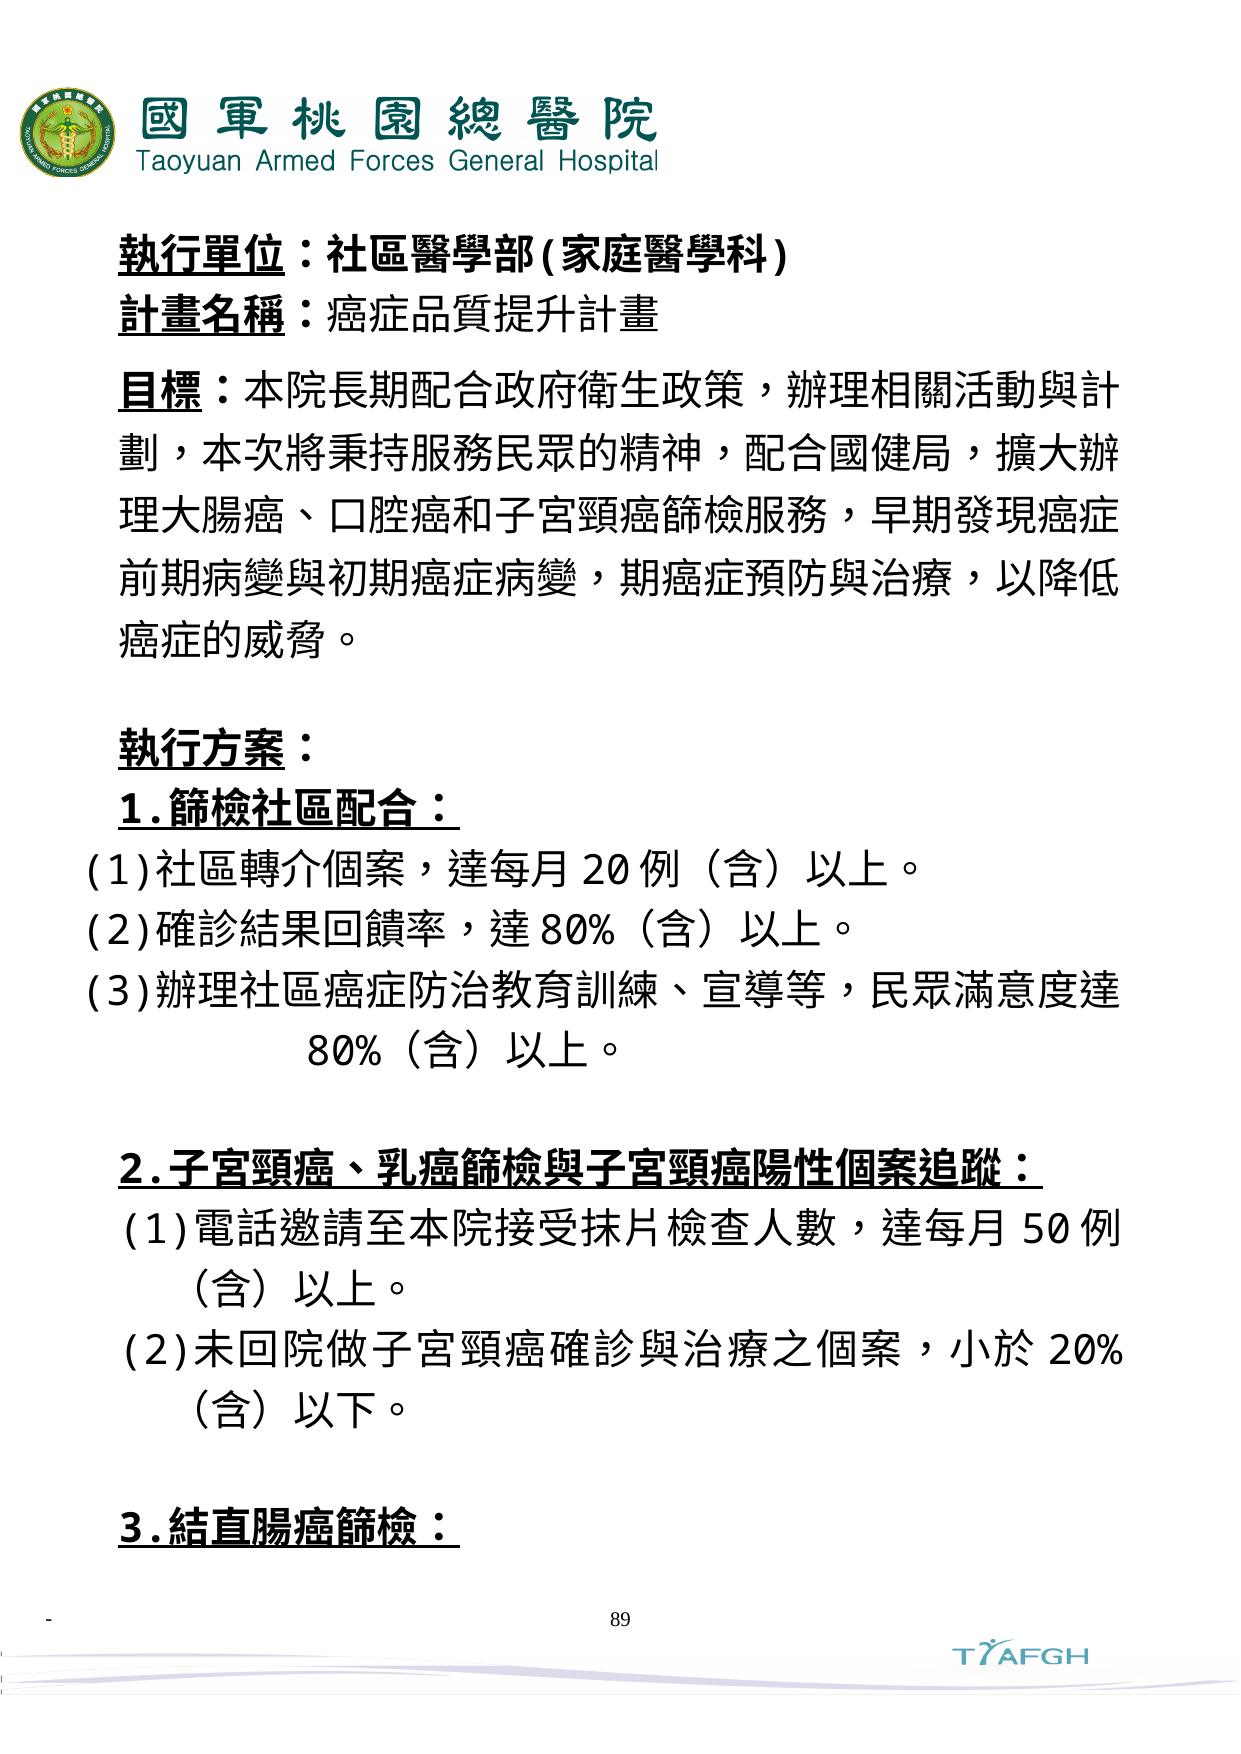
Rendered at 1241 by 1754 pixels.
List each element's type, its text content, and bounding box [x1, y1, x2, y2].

list 社區轉介個案，達每月20例（含）以上。 [81, 836, 1122, 896]
text 計畫名稱：癌症品質提升計畫 [118, 281, 1122, 342]
text 執行單位：社區醫學部(家庭醫學科) [118, 221, 1122, 281]
list 確診結果回饋率，達80%（含）以上。 [81, 896, 1122, 957]
text 執行方案： [118, 715, 1122, 775]
text 2.子宮頸癌、乳癌篩檢與子宮頸癌陽性個案追蹤： [118, 1135, 1122, 1195]
text [60, 131, 75, 157]
list 辦理社區癌症防治教育訓練、宣導等，民眾滿意度達80%（含）以上。 [81, 957, 1122, 1078]
text 3.結直腸癌篩檢： [118, 1494, 1122, 1554]
text 目標：本院長期配合政府衛生政策，辦理相關活動與計劃，本次將秉持服務民眾的精神，配合國健局，擴大辦理大腸癌、口腔癌和子宮頸癌篩檢服務，早期發現癌症前期病變與初期癌症病變，期癌症預防與治療，以降低癌症的威脅。 [118, 346, 1122, 658]
text 1.篩檢社區配合： [118, 775, 1122, 836]
list 未回院做子宮頸癌確診與治療之個案，小於20%（含）以下。 [118, 1316, 1122, 1437]
list 電話邀請至本院接受抹片檢查人數，達每月50例（含）以上。 [118, 1195, 1122, 1316]
